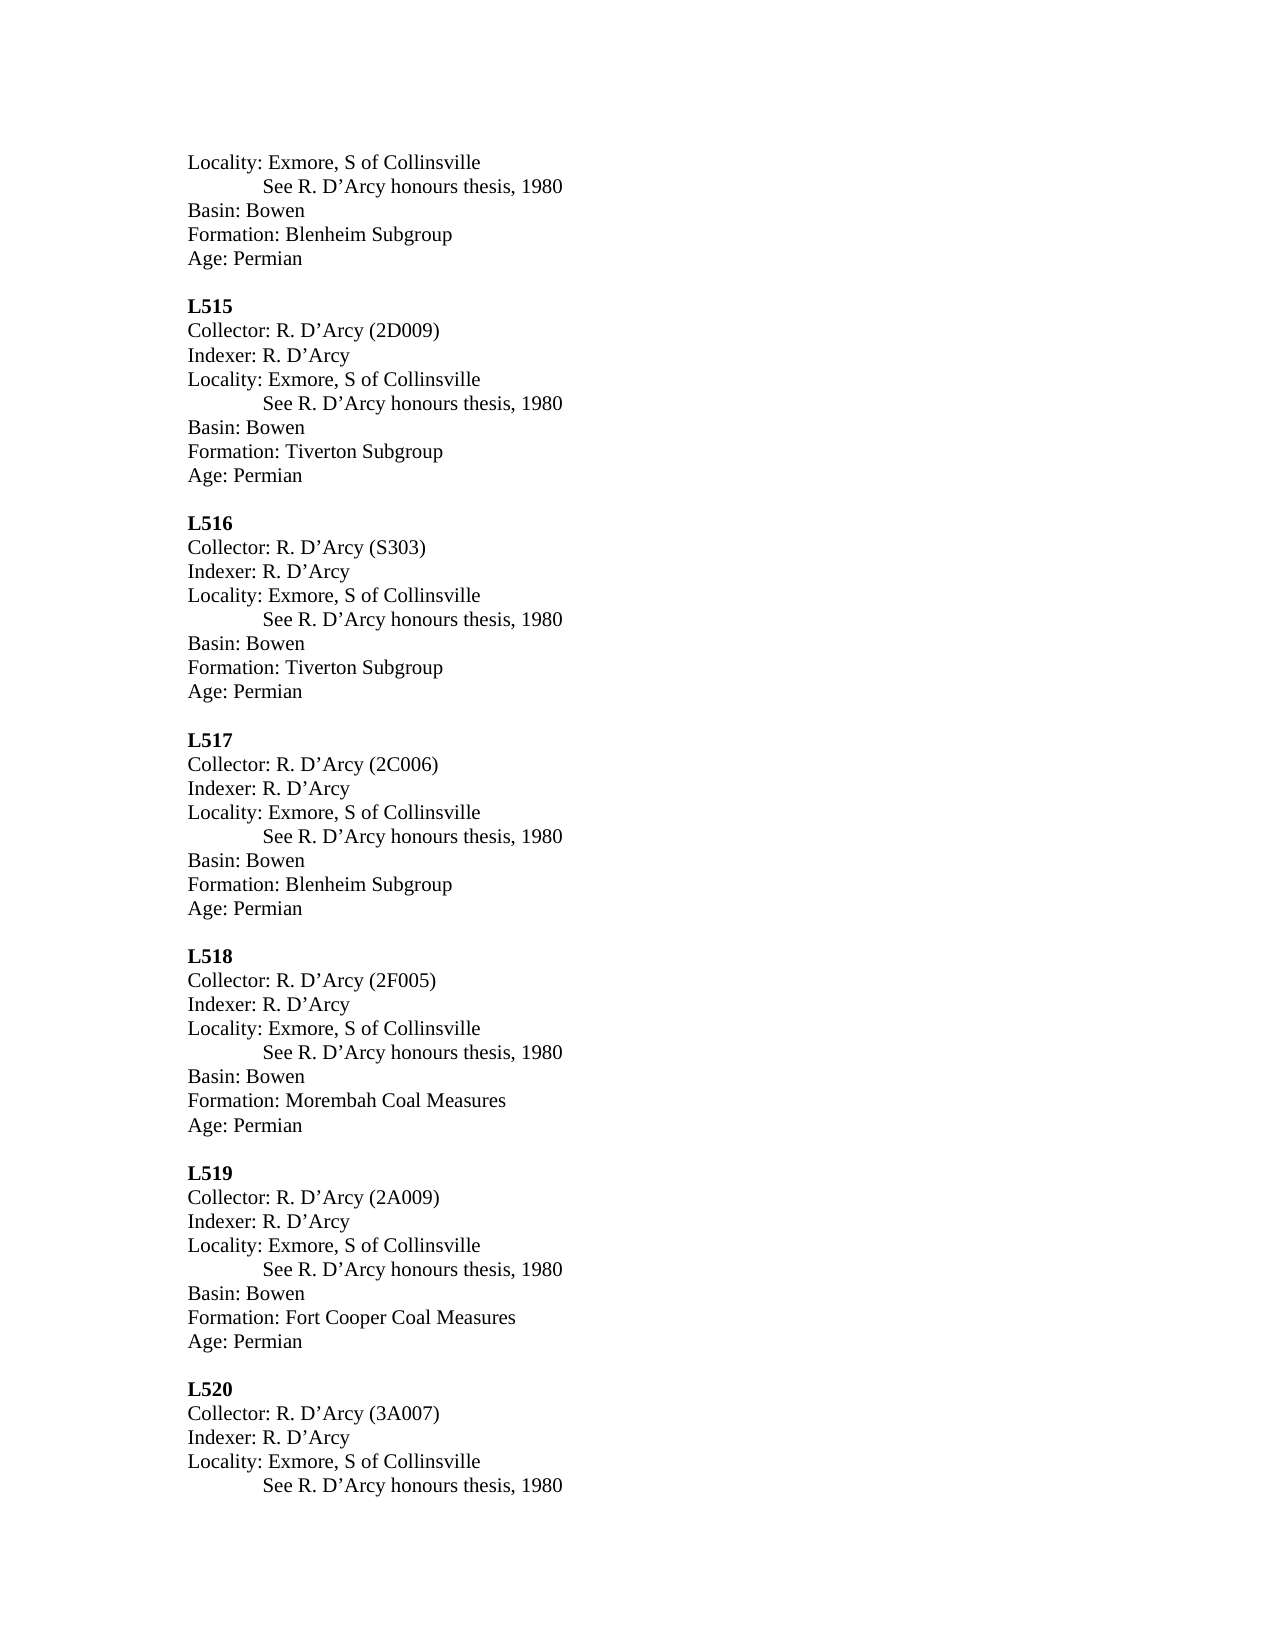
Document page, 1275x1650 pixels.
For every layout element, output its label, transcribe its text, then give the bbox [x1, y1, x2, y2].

text Basin: Bowen [187, 848, 1087, 872]
text Collector: R. D’Arcy (2C006) [187, 752, 1087, 776]
text Indexer: R. D’Arcy [187, 342, 1087, 367]
text Indexer: R. D’Arcy [187, 992, 1087, 1016]
text Formation: Blenheim Subgroup [187, 222, 1087, 246]
text Basin: Bowen [187, 198, 1087, 222]
text L517 [187, 727, 1087, 752]
text Indexer: R. D’Arcy [187, 776, 1087, 800]
text Formation: Tiverton Subgroup [187, 439, 1087, 463]
text See R. D’Arcy honours thesis, 1980 [187, 824, 1087, 848]
text See R. D’Arcy honours thesis, 1980 [187, 1473, 1087, 1497]
text See R. D’Arcy honours thesis, 1980 [187, 391, 1087, 415]
text Formation: Fort Cooper Coal Measures [187, 1305, 1087, 1329]
text See R. D’Arcy honours thesis, 1980 [187, 1257, 1087, 1281]
text Age: Permian [187, 246, 1087, 270]
text L519 [187, 1161, 1087, 1185]
text Locality: Exmore, S of Collinsville [187, 1233, 1087, 1257]
text Indexer: R. D’Arcy [187, 559, 1087, 583]
text Formation: Blenheim Subgroup [187, 872, 1087, 896]
text Locality: Exmore, S of Collinsville [187, 367, 1087, 391]
text Basin: Bowen [187, 1281, 1087, 1305]
text Indexer: R. D’Arcy [187, 1425, 1087, 1449]
text See R. D’Arcy honours thesis, 1980 [187, 607, 1087, 631]
text Locality: Exmore, S of Collinsville [187, 800, 1087, 824]
text Basin: Bowen [187, 415, 1087, 439]
text Collector: R. D’Arcy (3A007) [187, 1401, 1087, 1425]
text Collector: R. D’Arcy (2A009) [187, 1185, 1087, 1209]
text Locality: Exmore, S of Collinsville [187, 1449, 1087, 1473]
text L515 [187, 294, 1087, 318]
text Collector: R. D’Arcy (2F005) [187, 968, 1087, 992]
text Basin: Bowen [187, 1064, 1087, 1088]
text See R. D’Arcy honours thesis, 1980 [187, 174, 1087, 198]
text L520 [187, 1377, 1087, 1401]
text Formation: Tiverton Subgroup [187, 655, 1087, 679]
text Age: Permian [187, 1112, 1087, 1137]
text L516 [187, 511, 1087, 535]
text Collector: R. D’Arcy (2D009) [187, 318, 1087, 342]
text Age: Permian [187, 679, 1087, 703]
text L518 [187, 944, 1087, 968]
text Formation: Morembah Coal Measures [187, 1088, 1087, 1112]
text Locality: Exmore, S of Collinsville [187, 150, 1087, 174]
text Basin: Bowen [187, 631, 1087, 655]
text Age: Permian [187, 896, 1087, 920]
text Indexer: R. D’Arcy [187, 1209, 1087, 1233]
text Locality: Exmore, S of Collinsville [187, 583, 1087, 607]
text See R. D’Arcy honours thesis, 1980 [187, 1040, 1087, 1064]
text Age: Permian [187, 1329, 1087, 1353]
text Collector: R. D’Arcy (S303) [187, 535, 1087, 559]
text Age: Permian [187, 463, 1087, 487]
text Locality: Exmore, S of Collinsville [187, 1016, 1087, 1040]
